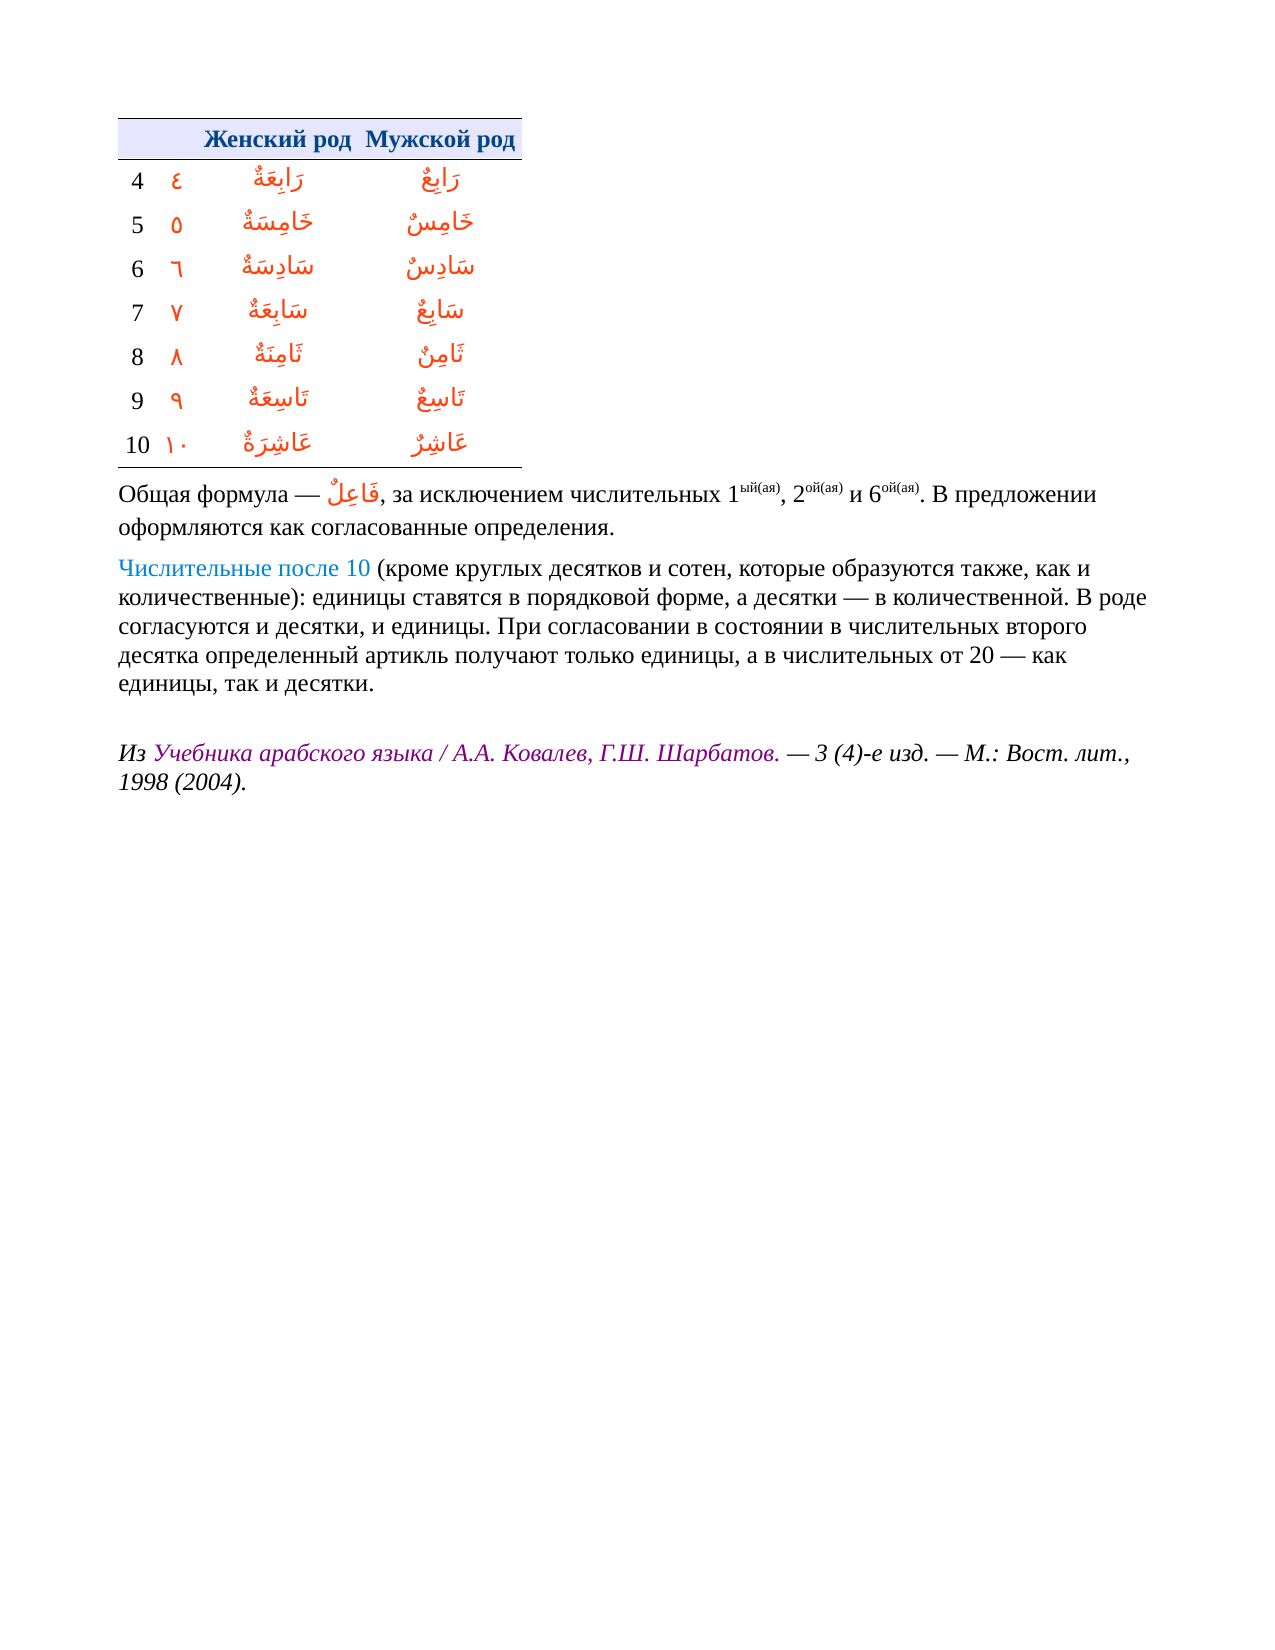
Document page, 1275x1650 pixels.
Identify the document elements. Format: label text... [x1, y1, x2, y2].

table_cell ٩ [157, 379, 197, 423]
table_cell ٧ [157, 291, 197, 335]
table_cell ٥ [157, 203, 197, 247]
table_cell 5 [118, 203, 157, 247]
table_cell ٤ [157, 160, 197, 202]
table_cell 6 [118, 247, 157, 291]
table_cell سَابِعَةٌ [197, 291, 358, 335]
table_cell تَاسِعَةٌ [197, 379, 358, 423]
table_cell سَادِسٌ [358, 247, 522, 291]
table_cell سَادِسَةٌ [197, 247, 358, 291]
text Числительные после 10 (кроме круглых десятков и сотен, которые образуются также, как и количественные): единицы ставятся в порядковой форме, а десятки — в количественной. В роде согласуются и десятки, и единицы. При согласовании в состоянии в числительных второго десятка определенный артикль получают только единицы, а в числительных от 20 — как единицы, так и десятки. [118, 553, 1157, 697]
table_cell رَابِعَةٌ [197, 160, 358, 202]
table_header Мужской род [358, 119, 522, 158]
table_header [157, 119, 197, 158]
table_cell 9 [118, 379, 157, 423]
table_cell عَاشِرٌ [358, 423, 522, 467]
table_cell ٨ [157, 335, 197, 379]
table_cell 7 [118, 291, 157, 335]
table_cell خَامِسَةٌ [197, 203, 358, 247]
table_cell ثَامِنَةٌ [197, 335, 358, 379]
text Общая формула — فَاعِلٌ, за исключением числительных 1ый(ая), 2ой(ая) и 6ой(ая). В предложении оформляются как согласованные определения. [118, 479, 1157, 541]
table_cell 8 [118, 335, 157, 379]
table_cell 4 [118, 160, 157, 202]
table_cell سَابِعٌ [358, 291, 522, 335]
table_cell 10 [118, 423, 157, 467]
table_header Женский род [197, 119, 358, 158]
table_cell رَابِعٌ [358, 160, 522, 202]
table_header [118, 119, 157, 158]
table_cell عَاشِرَةٌ [197, 423, 358, 467]
table_cell ثَامِنٌ [358, 335, 522, 379]
table_cell تَاسِعٌ [358, 379, 522, 423]
table_cell ١٠ [157, 423, 197, 467]
table_cell خَامِسٌ [358, 203, 522, 247]
text Из Учебника арабского языка / А.А. Ковалев, Г.Ш. Шарбатов. — 3 (4)-е изд. — М.: Вост. лит., 1998 (2004). [118, 738, 1157, 796]
table_cell ٦ [157, 247, 197, 291]
